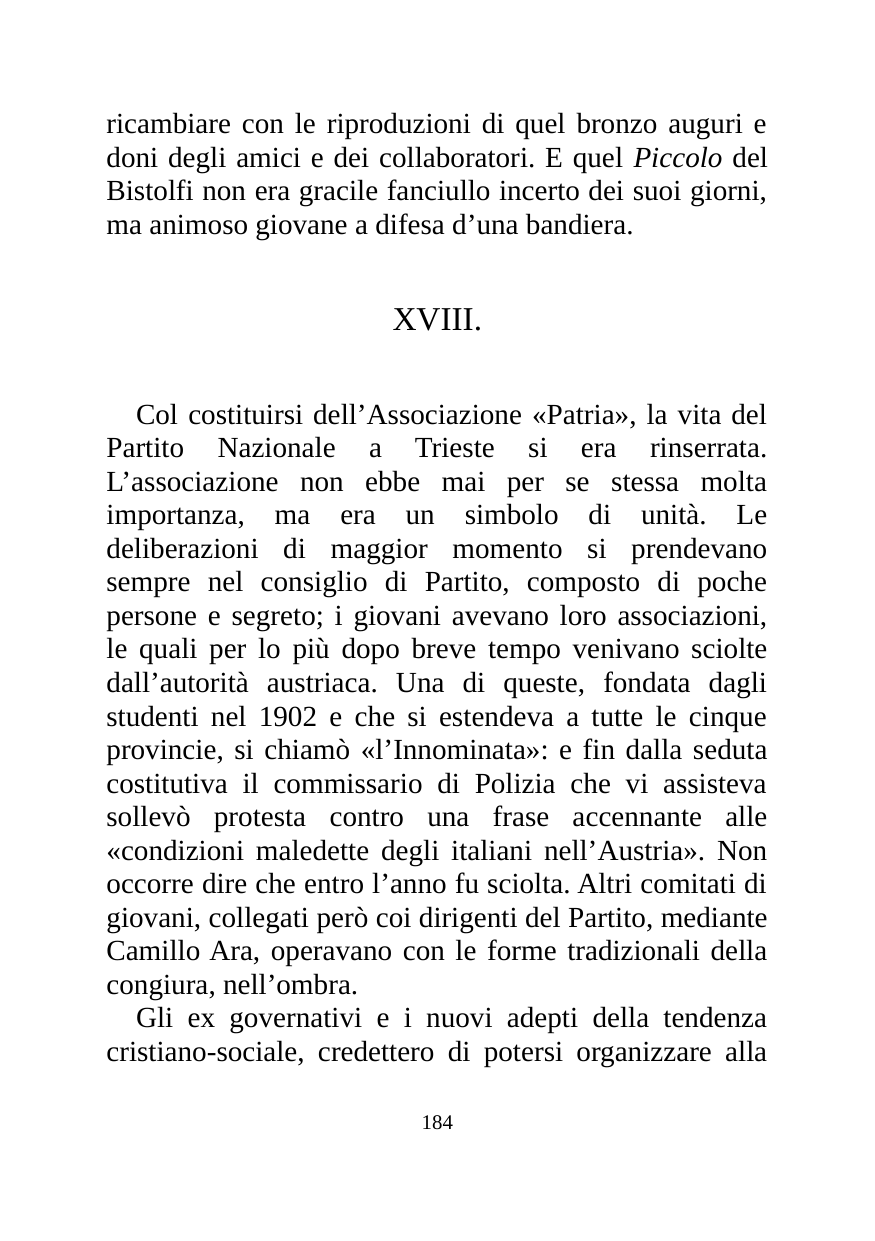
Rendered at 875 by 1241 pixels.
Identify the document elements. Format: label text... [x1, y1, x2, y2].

subtitle XVIII. [106, 299, 768, 338]
text Gli ex governativi e i nuovi adepti della tendenza cristiano-sociale, credettero di potersi organizzare alla [106, 1001, 768, 1068]
text ricambiare con le riproduzioni di quel bronzo auguri e doni degli amici e dei collaboratori. E quel Piccolo del Bistolfi non era gracile fanciullo incerto dei suoi giorni, ma animoso giovane a difesa d’una bandiera. [106, 106, 768, 240]
text Col costituirsi dell’Associazione «Patria», la vita del Partito Nazionale a Trieste si era rinserrata. L’associazione non ebbe mai per se stessa molta importanza, ma era un simbolo di unità. Le deliberazioni di maggior momento si prendevano sempre nel consiglio di Partito, composto di poche persone e segreto; i giovani avevano loro associazioni, le quali per lo più dopo breve tempo venivano sciolte dall’autorità austriaca. Una di queste, fondata dagli studenti nel 1902 e che si estendeva a tutte le cinque provincie, si chiamò «l’Innominata»: e fin dalla seduta costitutiva il commissario di Polizia che vi assisteva sollevò protesta contro una frase accennante alle «condizioni maledette degli italiani nell’Austria». Non occorre dire che entro l’anno fu sciolta. Altri comitati di giovani, collegati però coi dirigenti del Partito, mediante Camillo Ara, operavano con le forme tradizionali della congiura, nell’ombra. [106, 397, 768, 1001]
